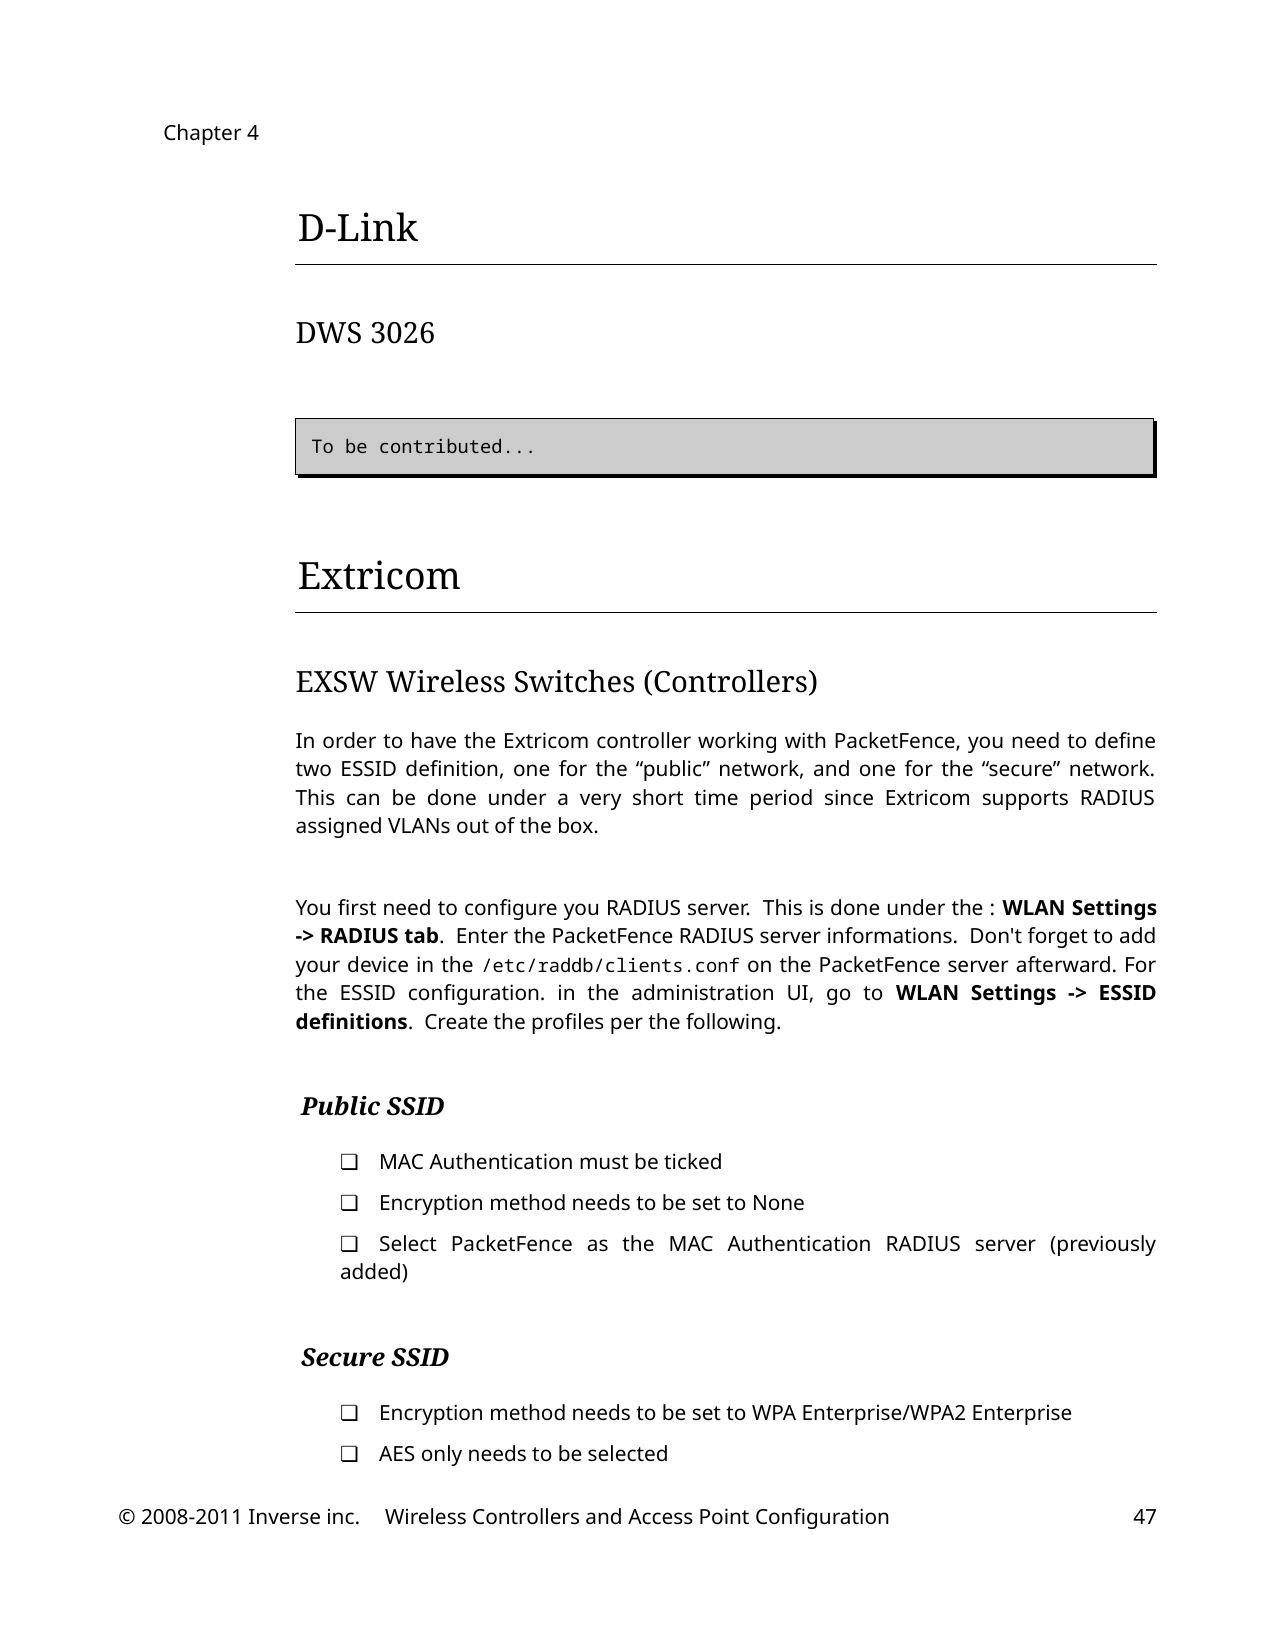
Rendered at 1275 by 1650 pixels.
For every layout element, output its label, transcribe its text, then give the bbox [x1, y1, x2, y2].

list ❏ MAC Authentication must be ticked [340, 1147, 1157, 1176]
text To be contributed... [296, 419, 1153, 474]
text You first need to configure you RADIUS server. This is done under the : WLAN Settings -> RADIUS tab. Enter the PacketFence RADIUS server informations. Don't forget to add your device in the /etc/raddb/clients.conf on the PacketFence server afterward. For the ESSID configuration. in the administration UI, go to WLAN Settings -> ESSID definitions. Create the profiles per the following. [295, 893, 1157, 1035]
list ❏ Select PacketFence as the MAC Authentication RADIUS server (previously added) [340, 1229, 1157, 1286]
subtitle D-Link [295, 201, 1157, 264]
subtitle Extricom [295, 550, 1157, 612]
subtitle DWS 3026 [295, 312, 1157, 352]
list ❏ Encryption method needs to be set to WPA Enterprise/WPA2 Enterprise [340, 1398, 1157, 1426]
subtitle Secure SSID [263, 1339, 1157, 1373]
subtitle Public SSID [263, 1089, 1157, 1122]
list ❏ Encryption method needs to be set to None [340, 1188, 1157, 1217]
subtitle EXSW Wireless Switches (Controllers) [295, 661, 1157, 701]
text In order to have the Extricom controller working with PacketFence, you need to define two ESSID definition, one for the “public” network, and one for the “secure” network. This can be done under a very short time period since Extricom supports RADIUS assigned VLANs out of the box. [295, 726, 1157, 839]
list ❏ AES only needs to be selected [340, 1439, 1157, 1467]
